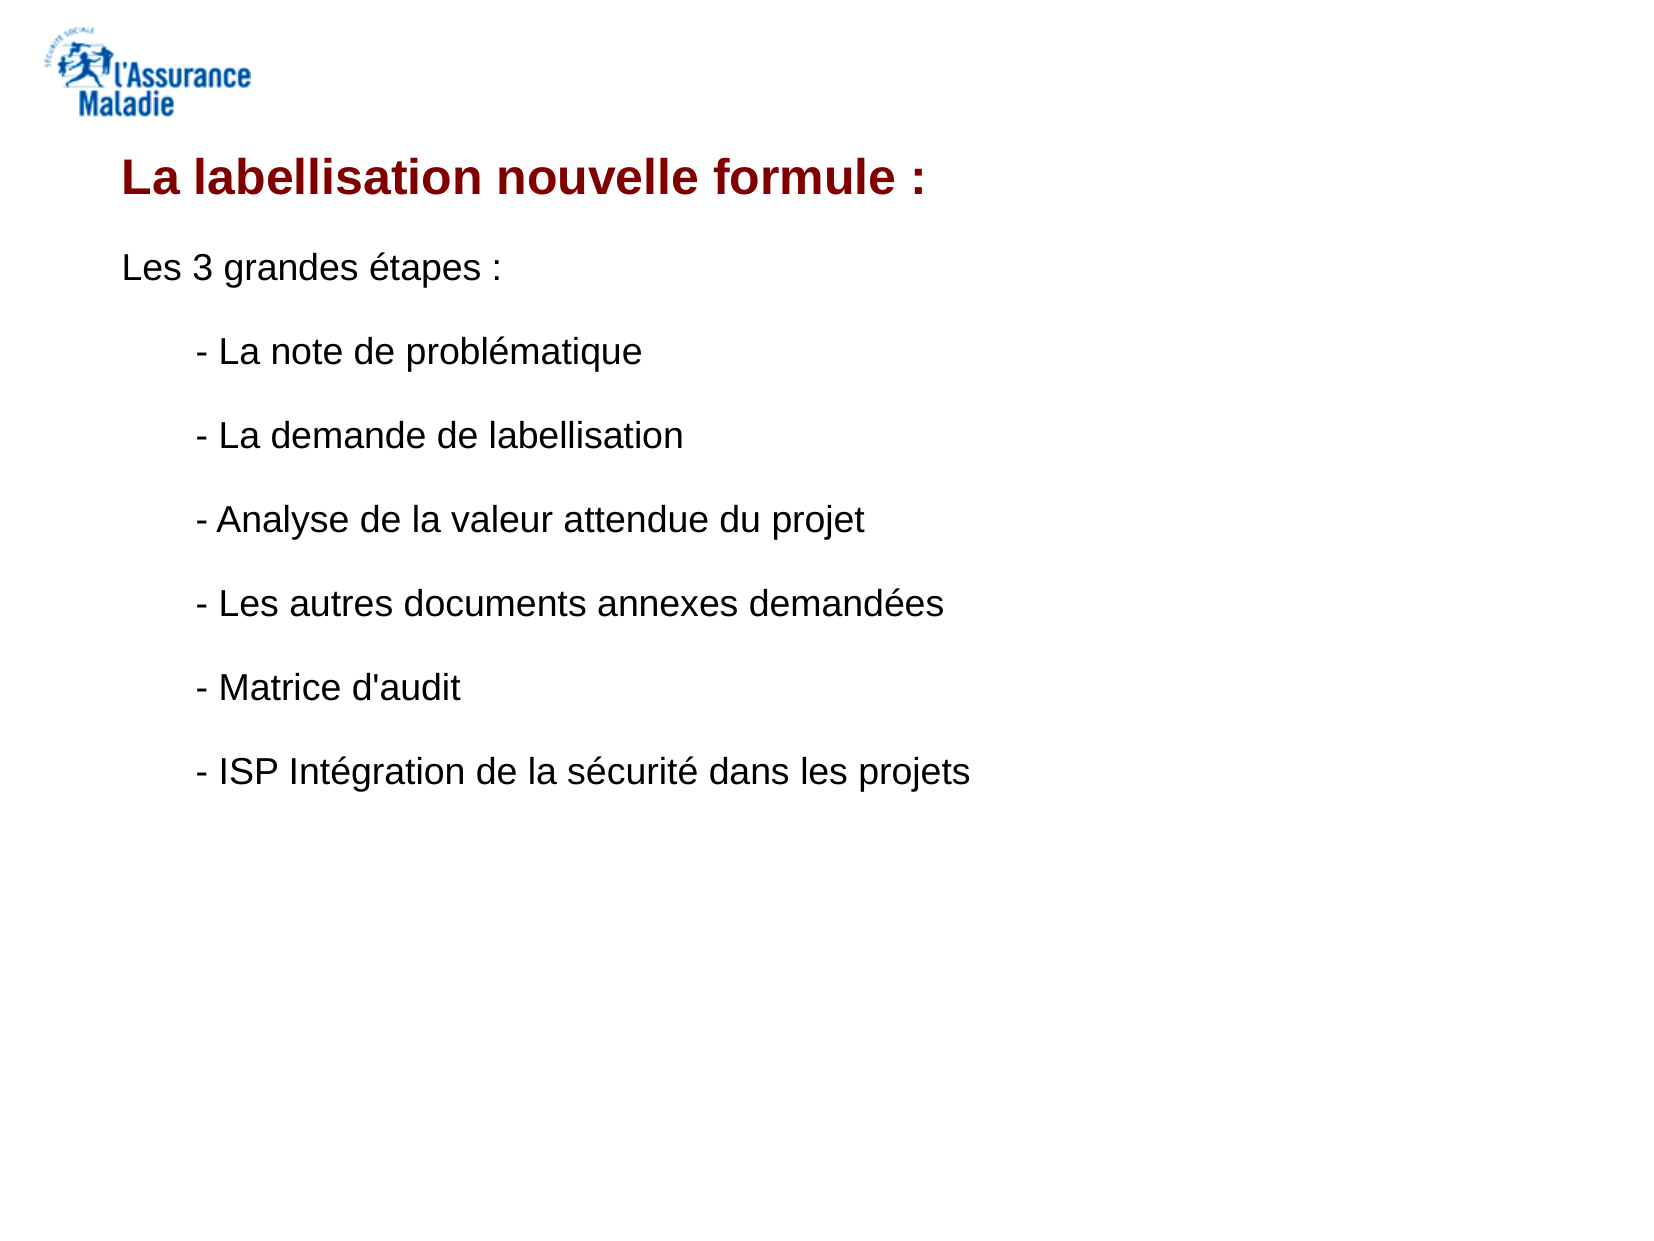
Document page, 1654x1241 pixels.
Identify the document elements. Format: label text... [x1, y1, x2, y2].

picture [23, 23, 251, 118]
text_box La labellisation nouvelle formule : Les 3 grandes étapes : - La note de problématique - La demande de labellisation - Analyse de la valeur attendue du projet - Les autres documents annexes demandées - Matrice d'audit - ISP Intégration de la sécurité dans les projets [106, 141, 1406, 1123]
